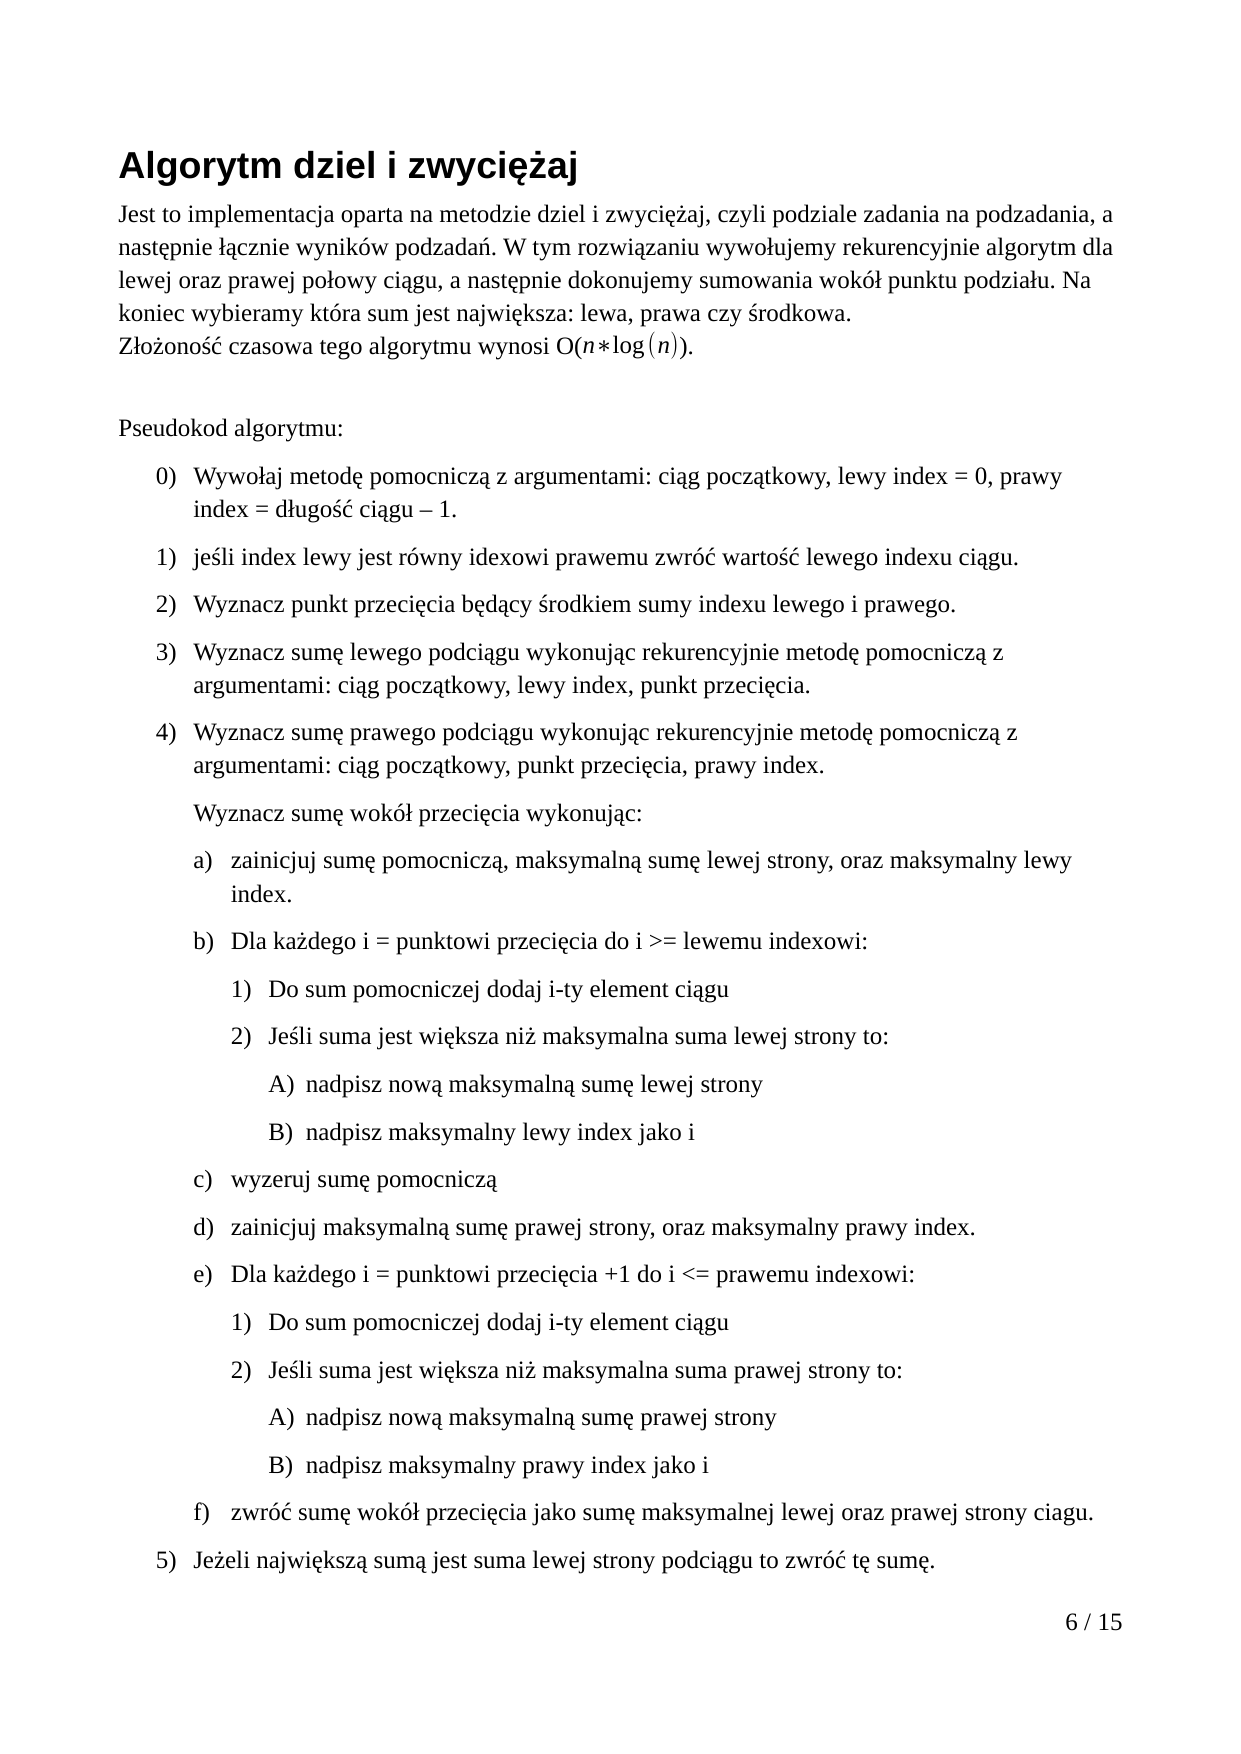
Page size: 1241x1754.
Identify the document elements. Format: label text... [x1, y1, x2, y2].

list nadpisz maksymalny prawy index jako i [268, 1450, 1122, 1479]
list Jeśli suma jest większa niż maksymalna suma prawej strony to: [231, 1355, 1122, 1383]
list wyzeruj sumę pomocniczą [193, 1164, 1122, 1193]
list Jeśli suma jest większa niż maksymalna suma lewej strony to: [231, 1021, 1122, 1050]
text Jest to implementacja oparta na metodzie dziel i zwyciężaj, czyli podziale zadania na podzadania, a następnie łącznie wyników podzadań. W tym rozwiązaniu wywołujemy rekurencyjnie algorytm dla lewej oraz prawej połowy ciągu, a następnie dokonujemy sumowania wokół punktu podziału. Na koniec wybieramy która sum jest największa: lewa, prawa czy środkowa. Złożoność czasowa tego algorytmu wynosi O(). [118, 199, 1122, 394]
list Wyznacz punkt przecięcia będący środkiem sumy indexu lewego i prawego. [156, 589, 1122, 618]
list Wywołaj metodę pomocniczą z argumentami: ciąg początkowy, lewy index = 0, prawy index = długość ciągu – 1. [156, 461, 1122, 523]
list zainicjuj maksymalną sumę prawej strony, oraz maksymalny prawy index. [193, 1212, 1122, 1241]
list Wyznacz sumę wokół przecięcia wykonując: [156, 798, 1122, 827]
text Pseudokod algorytmu: [118, 413, 1122, 442]
list nadpisz nową maksymalną sumę lewej strony [268, 1069, 1122, 1098]
list Jeżeli największą sumą jest suma lewej strony podciągu to zwróć tę sumę. [156, 1545, 1122, 1574]
list Dla każdego i = punktowi przecięcia do i >= lewemu indexowi: [193, 926, 1122, 955]
list jeśli index lewy jest równy idexowi prawemu zwróć wartość lewego indexu ciągu. [156, 542, 1122, 570]
list zwróć sumę wokół przecięcia jako sumę maksymalnej lewej oraz prawej strony ciagu. [193, 1497, 1122, 1526]
list zainicjuj sumę pomocniczą, maksymalną sumę lewej strony, oraz maksymalny lewy index. [193, 846, 1122, 907]
list nadpisz nową maksymalną sumę prawej strony [268, 1402, 1122, 1431]
list Wyznacz sumę lewego podciągu wykonując rekurencyjnie metodę pomocniczą z argumentami: ciąg początkowy, lewy index, punkt przecięcia. [156, 637, 1122, 698]
list Do sum pomocniczej dodaj i-ty element ciągu [231, 1307, 1122, 1336]
subtitle Algorytm dziel i zwyciężaj [118, 143, 1122, 186]
list Dla każdego i = punktowi przecięcia +1 do i <= prawemu indexowi: [193, 1259, 1122, 1288]
list Wyznacz sumę prawego podciągu wykonując rekurencyjnie metodę pomocniczą z argumentami: ciąg początkowy, punkt przecięcia, prawy index. [156, 717, 1122, 779]
list nadpisz maksymalny lewy index jako i [268, 1117, 1122, 1145]
list Do sum pomocniczej dodaj i-ty element ciągu [231, 974, 1122, 1003]
